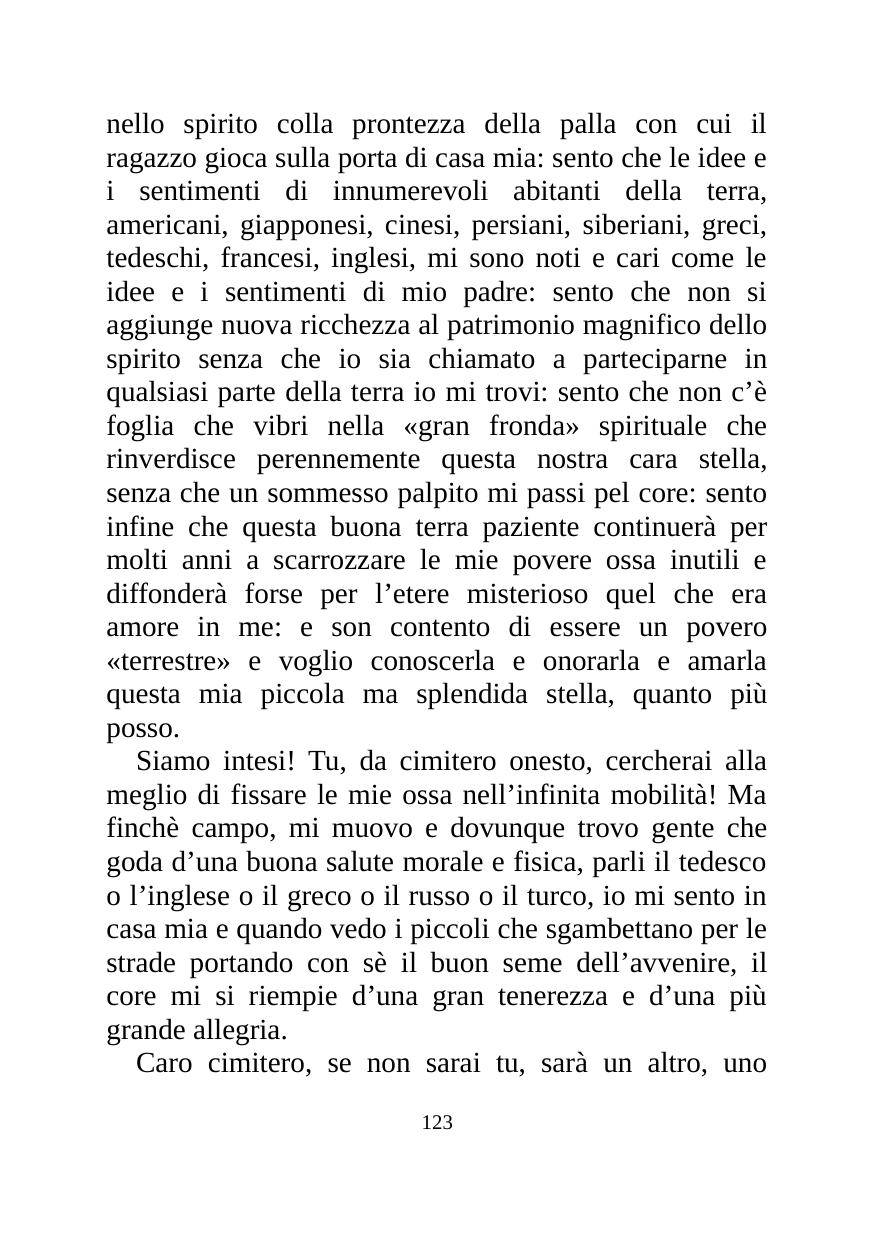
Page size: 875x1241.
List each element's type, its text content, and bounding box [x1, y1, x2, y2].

text Siamo intesi! Tu, da cimitero onesto, cercherai alla meglio di fissare le mie ossa nell’infinita mobilità! Ma finchè campo, mi muovo e dovunque trovo gente che goda d’una buona salute morale e fisica, parli il tedesco o l’inglese o il greco o il russo o il turco, io mi sento in casa mia e quando vedo i piccoli che sgambettano per le strade portando con sè il buon seme dell’avvenire, il core mi si riempie d’una gran tenerezza e d’una più grande allegria. [106, 743, 768, 1045]
text Caro cimitero, se non sarai tu, sarà un altro, uno [106, 1045, 768, 1079]
text nello spirito colla prontezza della palla con cui il ragazzo gioca sulla porta di casa mia: sento che le idee e i sentimenti di innumerevoli abitanti della terra, americani, giapponesi, cinesi, persiani, siberiani, greci, tedeschi, francesi, inglesi, mi sono noti e cari come le idee e i sentimenti di mio padre: sento che non si aggiunge nuova ricchezza al patrimonio magnifico dello spirito senza che io sia chiamato a parteciparne in qualsiasi parte della terra io mi trovi: sento che non c’è foglia che vibri nella «gran fronda» spirituale che rinverdisce perennemente questa nostra cara stella, senza che un sommesso palpito mi passi pel core: sento infine che questa buona terra paziente continuerà per molti anni a scarrozzare le mie povere ossa inutili e diffonderà forse per l’etere misterioso quel che era amore in me: e son contento di essere un povero «terrestre» e voglio conoscerla e onorarla e amarla questa mia piccola ma splendida stella, quanto più posso. [106, 106, 768, 743]
